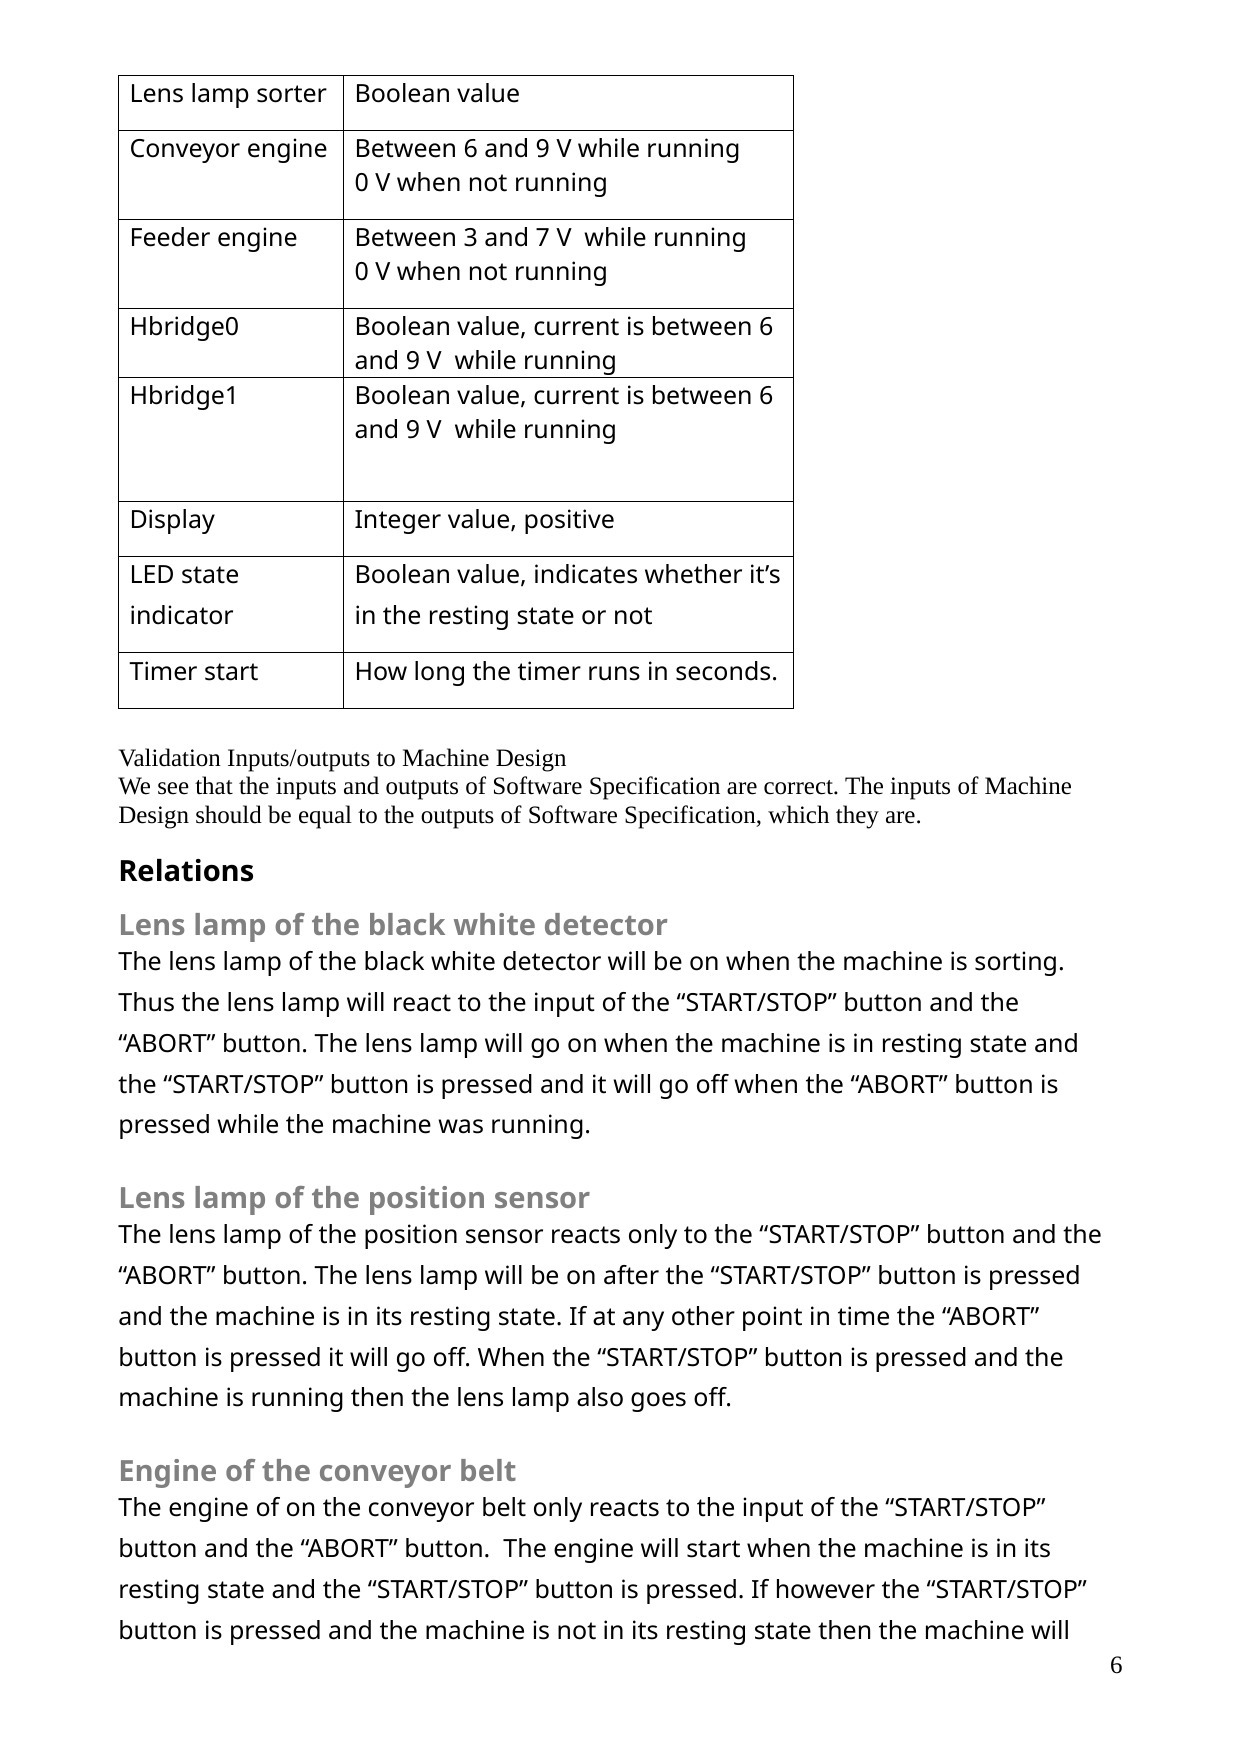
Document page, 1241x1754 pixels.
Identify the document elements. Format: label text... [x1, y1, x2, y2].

text The lens lamp of the black white detector will be on when the machine is sorting. Thus the lens lamp will react to the input of the “START/STOP” button and the “ABORT” button. The lens lamp will go on when the machine is in resting state and the “START/STOP” button is pressed and it will go off when the “ABORT” button is pressed while the machine was running. [118, 944, 1122, 1141]
text Engine of the conveyor belt [118, 1450, 1122, 1490]
table_cell Timer start [119, 653, 343, 708]
table_cell LED state indicator [119, 557, 343, 652]
table_cell Display [119, 502, 343, 556]
text Validation Inputs/outputs to Machine Design [118, 743, 1122, 771]
table_cell Integer value, positive [344, 502, 793, 556]
text The lens lamp of the position sensor reacts only to the “START/STOP” button and the “ABORT” button. The lens lamp will be on after the “START/STOP” button is pressed and the machine is in its resting state. If at any other point in time the “ABORT” button is pressed it will go off. When the “START/STOP” button is pressed and the machine is running then the lens lamp also goes off. [118, 1217, 1122, 1414]
table_cell Between 3 and 7 V while running 0 V when not running [344, 220, 793, 308]
table_cell Conveyor engine [119, 131, 343, 219]
table_cell Hbridge1 [119, 378, 343, 501]
table_cell How long the timer runs in seconds. [344, 653, 793, 708]
table_cell Between 6 and 9 V while running 0 V when not running [344, 131, 793, 219]
table_cell Boolean value, current is between 6 and 9 V while running [344, 309, 793, 377]
subtitle Relations [118, 850, 1122, 889]
table_cell Feeder engine [119, 220, 343, 308]
text Lens lamp of the position sensor [118, 1177, 1122, 1217]
text Lens lamp of the black white detector [118, 904, 1122, 944]
table_cell Boolean value, indicates whether it’s in the resting state or not [344, 557, 793, 652]
table_cell Hbridge0 [119, 309, 343, 377]
text The engine of on the conveyor belt only reacts to the input of the “START/STOP” button and the “ABORT” button. The engine will start when the machine is in its resting state and the “START/STOP” button is pressed. If however the “START/STOP” button is pressed and the machine is not in its resting state then the machine will [118, 1490, 1122, 1646]
text We see that the inputs and outputs of Software Specification are correct. The inputs of Machine Design should be equal to the outputs of Software Specification, which they are. [118, 771, 1122, 829]
table_cell Lens lamp sorter [119, 76, 343, 130]
table_cell Boolean value, current is between 6 and 9 V while running [344, 378, 793, 501]
table_cell Boolean value [344, 76, 793, 130]
